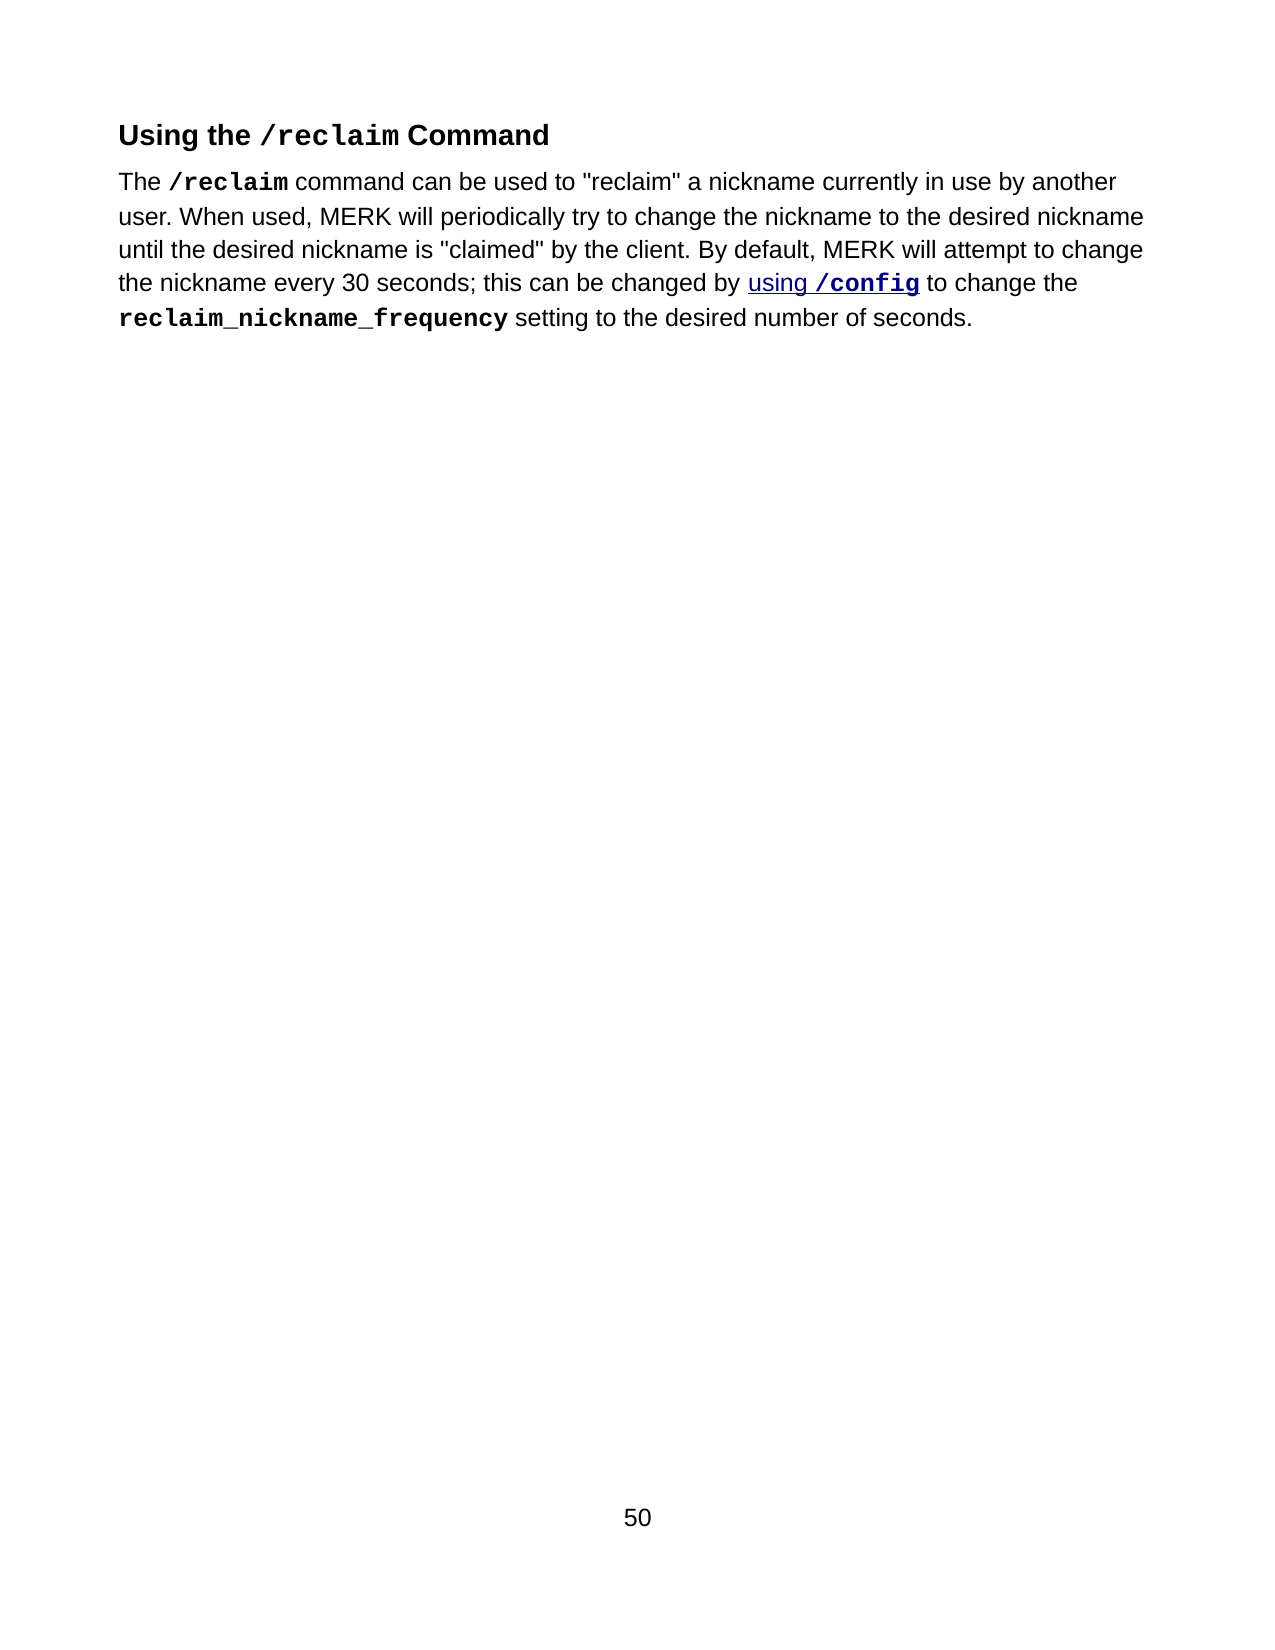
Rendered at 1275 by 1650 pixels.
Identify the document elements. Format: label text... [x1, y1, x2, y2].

subtitle Using the /reclaim Command [118, 118, 1157, 154]
text The /reclaim command can be used to "reclaim" a nickname currently in use by another user. When used, MERK will periodically try to change the nickname to the desired nickname until the desired nickname is "claimed" by the client. By default, MERK will attempt to change the nickname every 30 seconds; this can be changed by using /config to change the reclaim_nickname_frequency setting to the desired number of seconds. [118, 167, 1157, 334]
